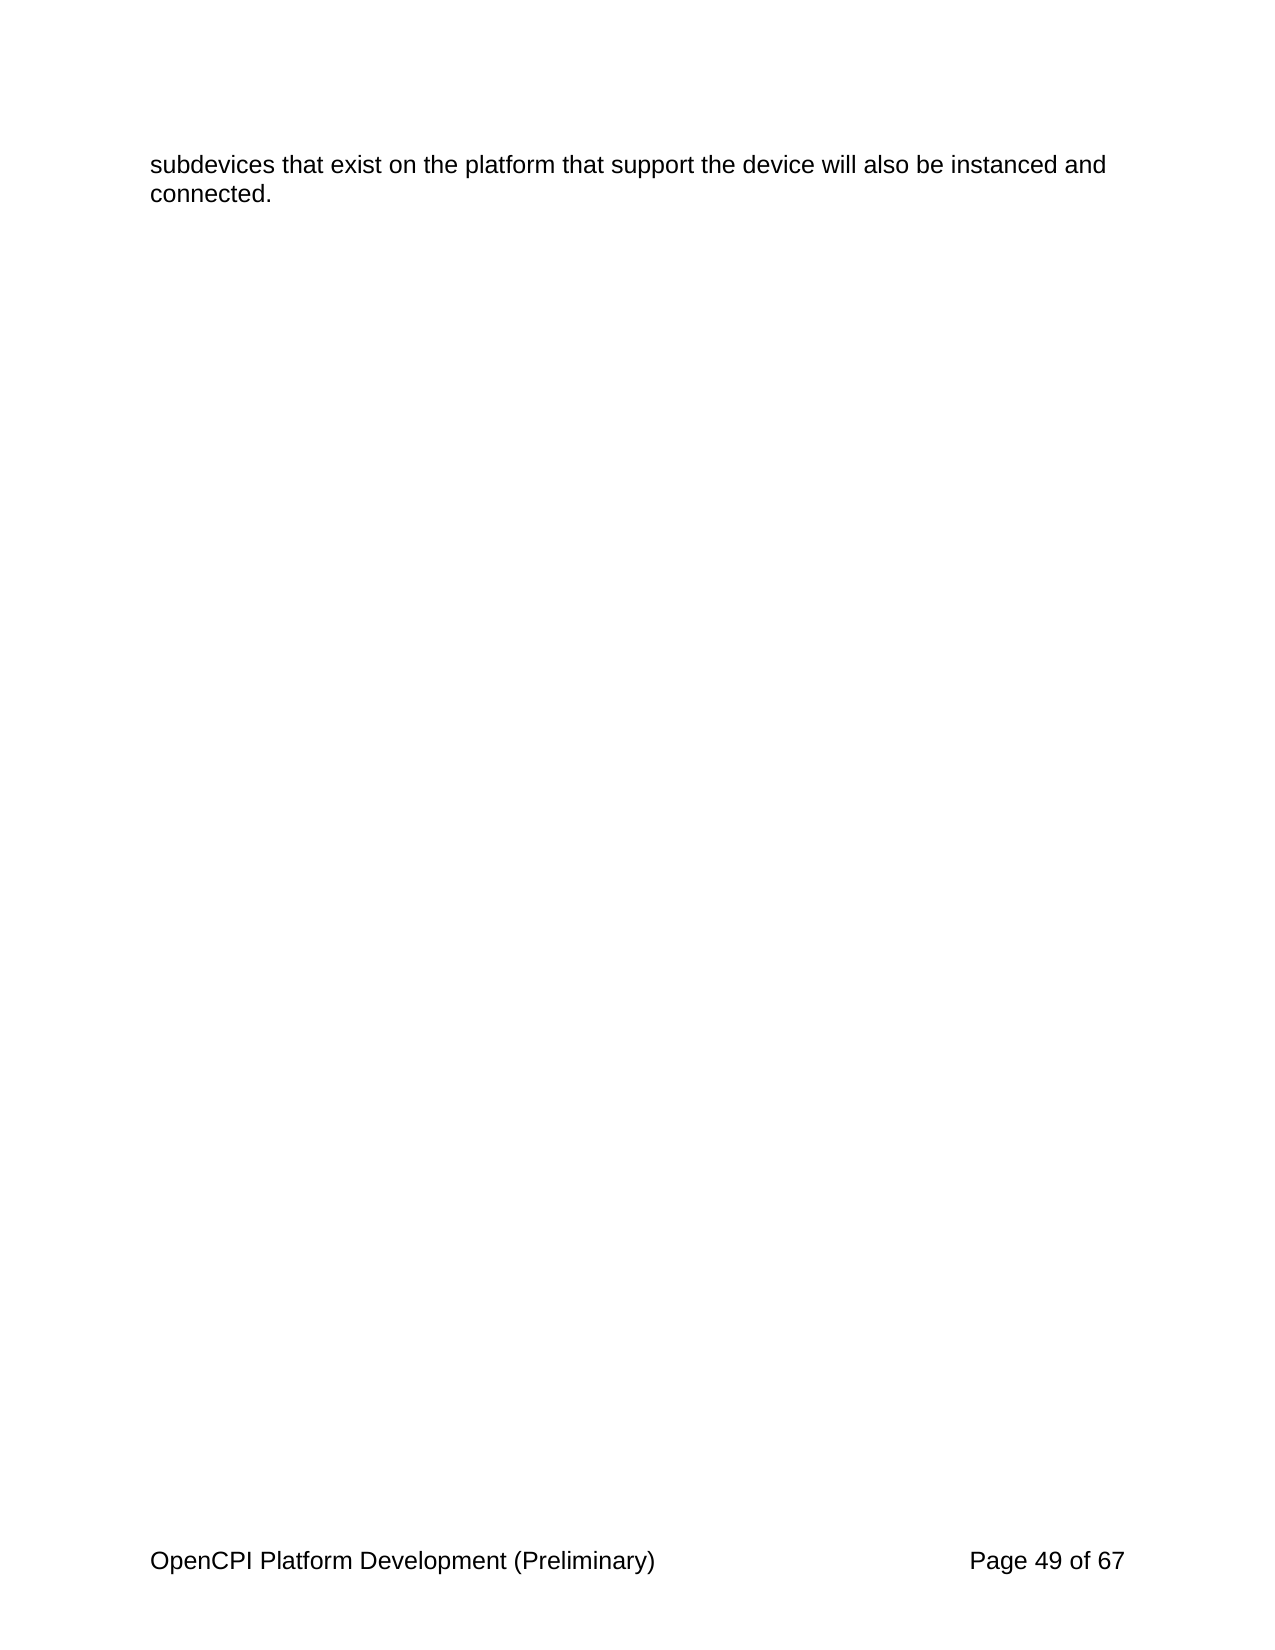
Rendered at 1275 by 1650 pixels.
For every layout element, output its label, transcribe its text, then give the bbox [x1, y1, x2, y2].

text subdevices that exist on the platform that support the device will also be instanced and connected. [150, 150, 1125, 207]
